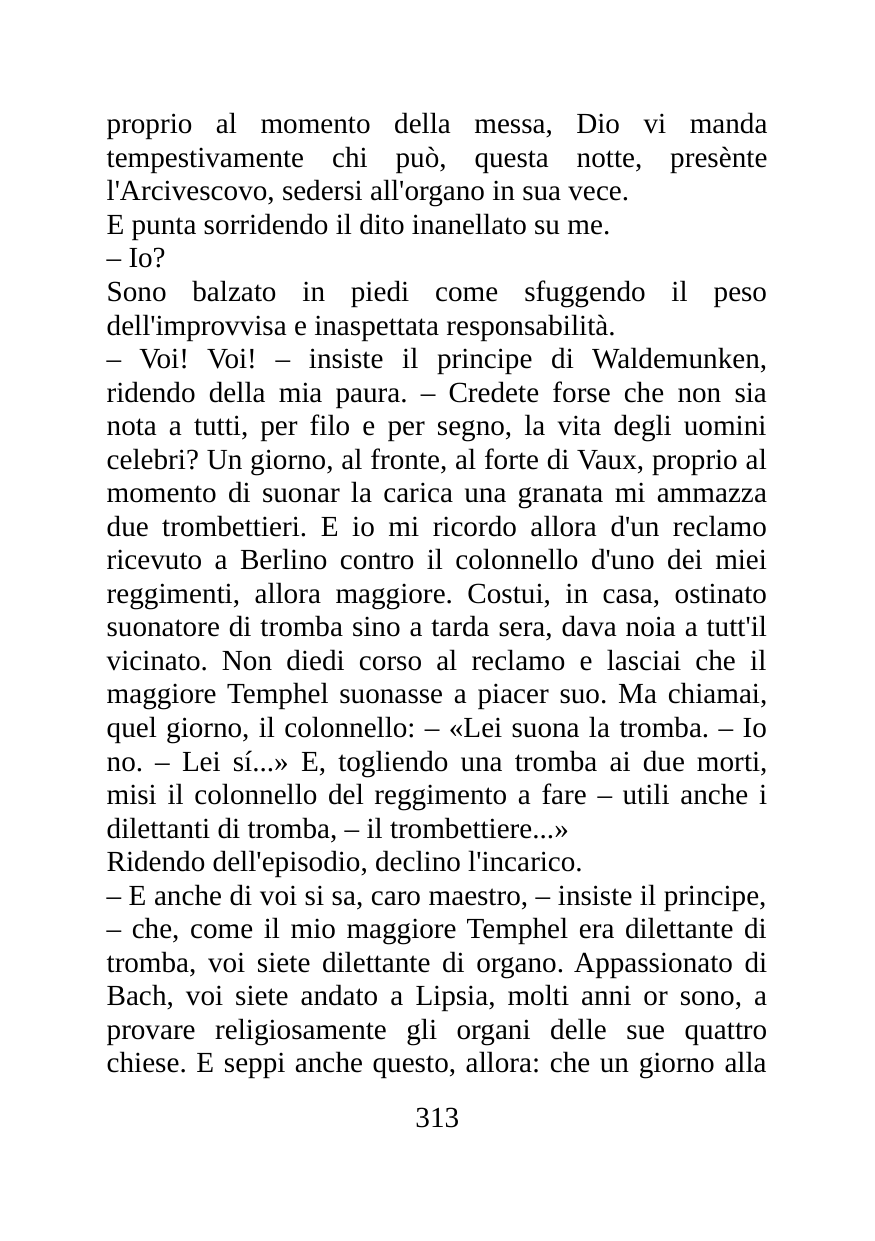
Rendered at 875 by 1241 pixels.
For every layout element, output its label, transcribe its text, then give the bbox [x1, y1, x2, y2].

text – E anche di voi si sa, caro maestro, – insiste il principe, – che, come il mio maggiore Temphel era dilettante di tromba, voi siete dilettante di organo. Appassionato di Bach, voi siete andato a Lipsia, molti anni or sono, a provare religiosamente gli organi delle sue quattro chiese. E seppi anche questo, allora: che un giorno alla [106, 878, 768, 1079]
text proprio al momento della messa, Dio vi manda tempestivamente chi può, questa notte, presènte l'Arcivescovo, sedersi all'organo in sua vece. [106, 106, 768, 207]
text – Voi! Voi! – insiste il principe di Waldemunken, ridendo della mia paura. – Credete forse che non sia nota a tutti, per filo e per segno, la vita degli uomini celebri? Un giorno, al fronte, al forte di Vaux, proprio al momento di suonar la carica una granata mi ammazza due trombettieri. E io mi ricordo allora d'un reclamo ricevuto a Berlino contro il colonnello d'uno dei miei reggimenti, allora maggiore. Costui, in casa, ostinato suonatore di tromba sino a tarda sera, dava noia a tutt'il vicinato. Non diedi corso al reclamo e lasciai che il maggiore Temphel suonasse a piacer suo. Ma chiamai, quel giorno, il colonnello: – «Lei suona la tromba. – Io no. – Lei sí...» E, togliendo una tromba ai due morti, misi il colonnello del reggimento a fare – utili anche i dilettanti di tromba, – il trombettiere...» [106, 341, 768, 844]
text E punta sorridendo il dito inanellato su me. [106, 207, 768, 241]
text Sono balzato in piedi come sfuggendo il peso dell'improvvisa e inaspettata responsabilità. [106, 274, 768, 341]
text – Io? [106, 241, 768, 274]
text Ridendo dell'episodio, declino l'incarico. [106, 844, 768, 878]
